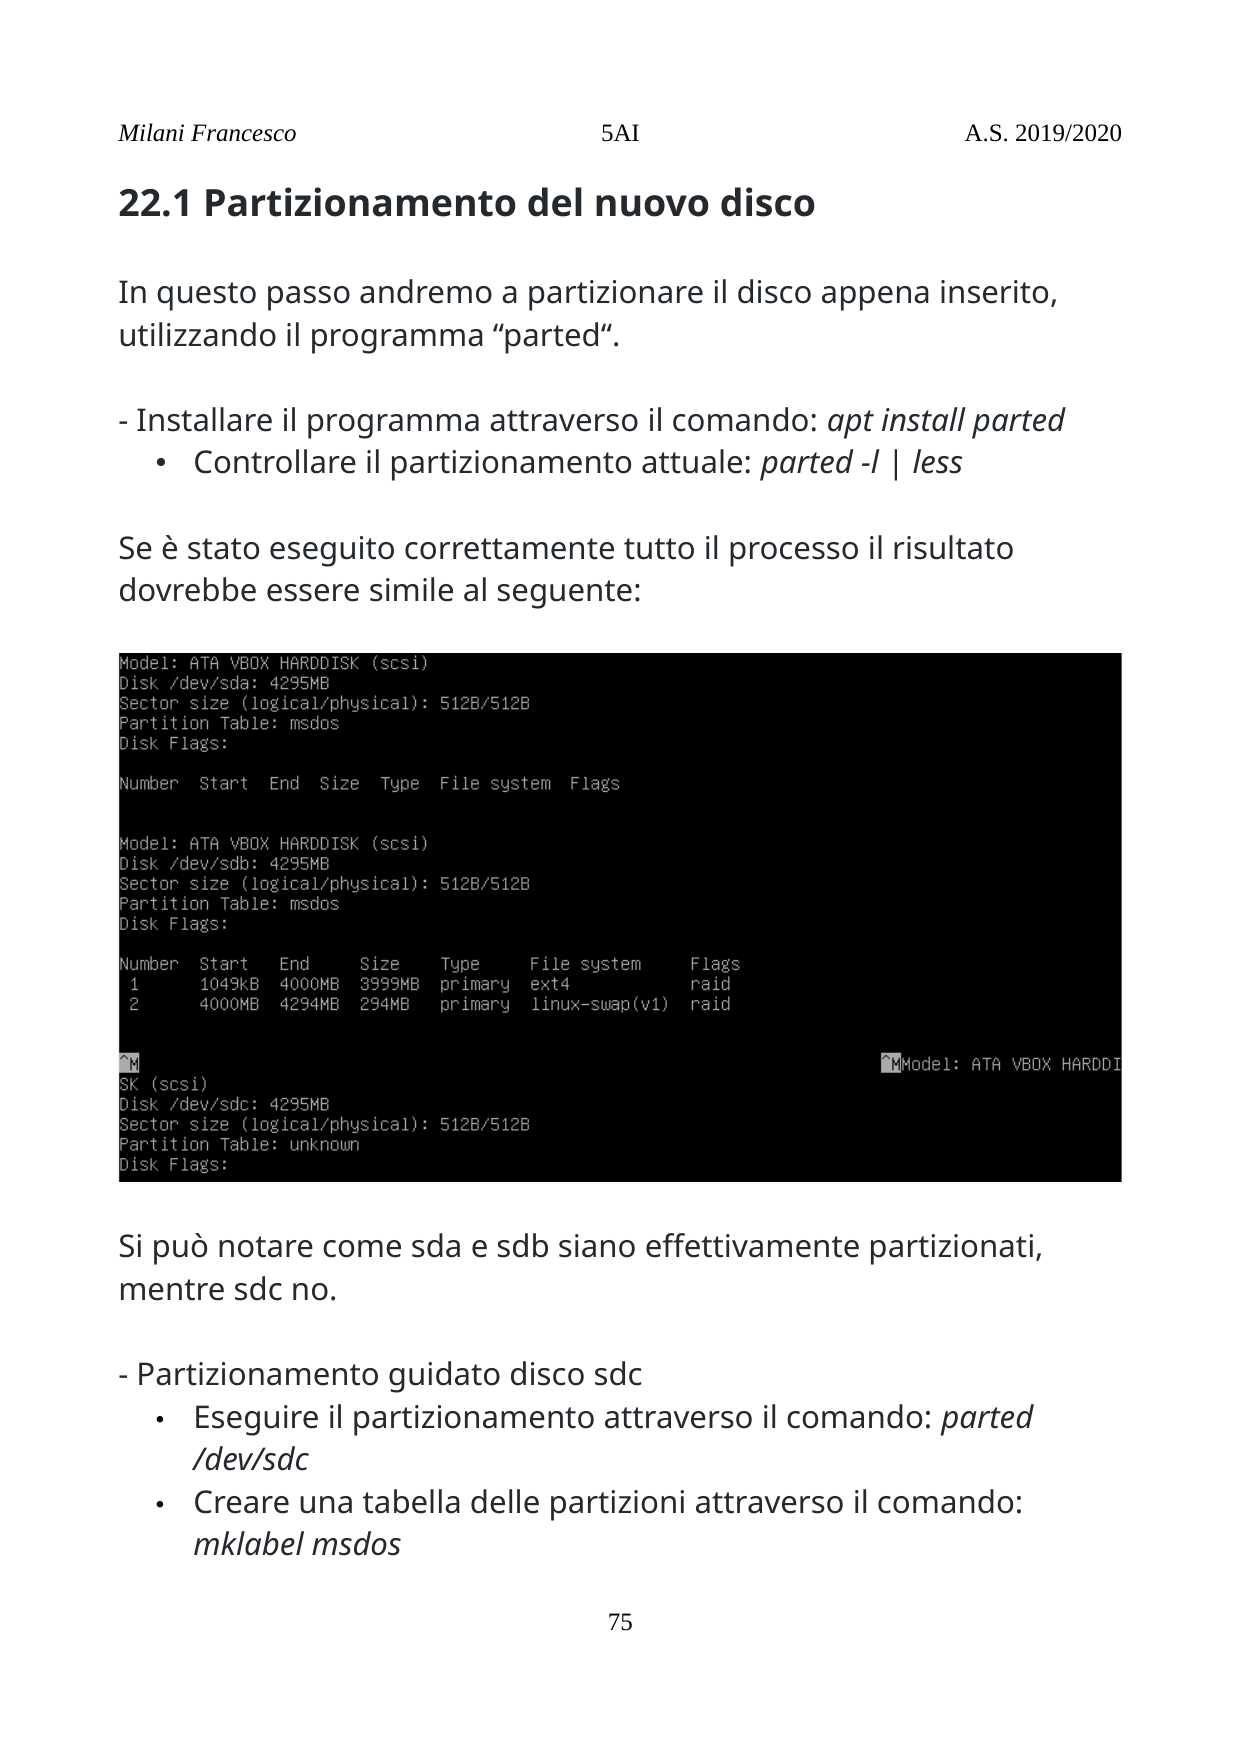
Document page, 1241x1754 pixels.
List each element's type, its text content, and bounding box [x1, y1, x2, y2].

text - Installare il programma attraverso il comando: apt install parted [118, 398, 1122, 440]
list Controllare il partizionamento attuale: parted -l | less [156, 440, 1122, 483]
text In questo passo andremo a partizionare il disco appena inserito, utilizzando il programma “parted“. [118, 270, 1122, 355]
text Si può notare come sda e sdb siano effettivamente partizionati, mentre sdc no. [118, 1224, 1122, 1309]
text - Partizionamento guidato disco sdc [118, 1352, 1122, 1394]
list Creare una tabella delle partizioni attraverso il comando: mklabel msdos [156, 1480, 1122, 1565]
text Se è stato eseguito correttamente tutto il processo il risultato dovrebbe essere simile al seguente: [118, 526, 1122, 611]
text 22.1 Partizionamento del nuovo disco [118, 176, 1122, 227]
list Eseguire il partizionamento attraverso il comando: parted /dev/sdc [156, 1394, 1122, 1480]
picture [118, 653, 1123, 1182]
